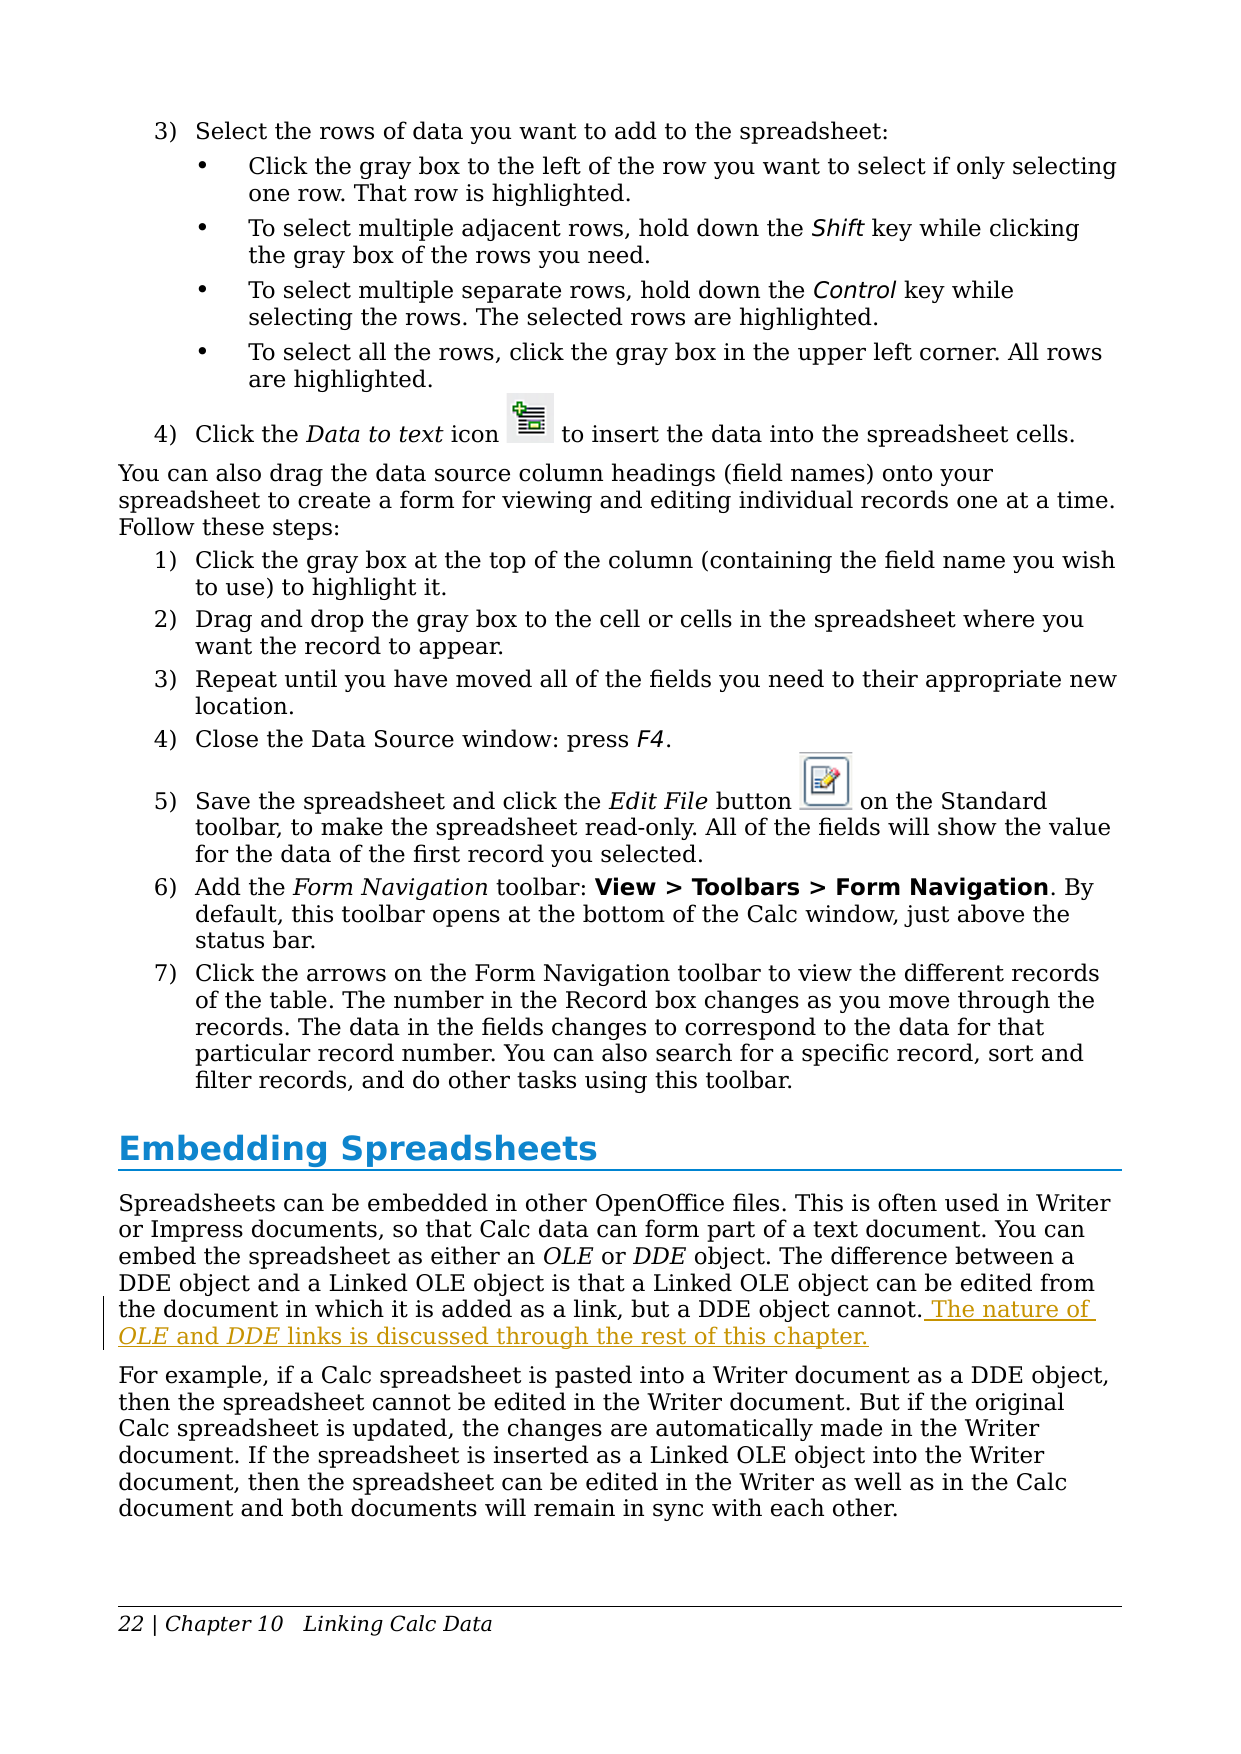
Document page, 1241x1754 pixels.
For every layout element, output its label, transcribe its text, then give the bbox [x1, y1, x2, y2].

list Click the arrows on the Form Navigation toolbar to view the different records of the table. The number in the Record box changes as you move through the records. The data in the fields changes to correspond to the data for that particular record number. You can also search for a specific record, sort and filter records, and do other tasks using this toolbar. [177, 960, 1122, 1094]
list To select all the rows, click the gray box in the upper left corner. All rows are highlighted. [195, 337, 1122, 393]
text For example, if a Calc spreadsheet is pasted into a Writer document as a DDE object, then the spreadsheet cannot be edited in the Writer document. But if the original Calc spreadsheet is updated, the changes are automatically made in the Writer document. If the spreadsheet is inserted as a Linked OLE object into the Writer document, then the spreadsheet can be edited in the Writer as well as in the Calc document and both documents will remain in sync with each other. [118, 1362, 1122, 1522]
list Drag and drop the gray box to the cell or cells in the spreadsheet where you want the record to appear. [177, 607, 1122, 660]
list Select the rows of data you want to add to the spreadsheet: [177, 118, 1122, 145]
list Click the Data to text icon to insert the data into the spreadsheet cells. [177, 393, 1122, 448]
list To select multiple adjacent rows, hold down the Shift key while clicking the gray box of the rows you need. [195, 213, 1122, 269]
picture [799, 752, 853, 810]
list To select multiple separate rows, hold down the Control key while selecting the rows. The selected rows are highlighted. [195, 275, 1122, 331]
list Close the Data Source window: press F4. [177, 726, 1122, 752]
list Save the spreadsheet and click the Edit File button on the Standard toolbar, to make the spreadsheet read-only. All of the fields will show the value for the data of the first record you selected. [177, 752, 1122, 868]
subtitle Embedding Spreadsheets [118, 1130, 1122, 1169]
list You can also drag the data source column headings (field names) onto your spreadsheet to create a form for viewing and editing individual records one at a time. Follow these steps: [118, 461, 1122, 541]
text Spreadsheets can be embedded in other OpenOffice files. This is often used in Writer or Impress documents, so that Calc data can form part of a text document. You can embed the spreadsheet as either an OLE or DDE object. The difference between a DDE object and a Linked OLE object is that a Linked OLE object can be edited from the document in which it is added as a link, but a DDE object cannot. The nature of OLE and DDE links is discussed through the rest of this chapter. [118, 1190, 1122, 1350]
list Add the Form Navigation toolbar: View > Toolbars > Form Navigation. By default, this toolbar opens at the bottom of the Calc window, just above the status bar. [177, 874, 1122, 954]
list Repeat until you have moved all of the fields you need to their appropriate new location. [177, 666, 1122, 719]
list Click the gray box to the left of the row you want to select if only selecting one row. That row is highlighted. [195, 151, 1122, 207]
picture [506, 393, 554, 443]
list Click the gray box at the top of the column (containing the field name you wish to use) to highlight it. [177, 547, 1122, 600]
